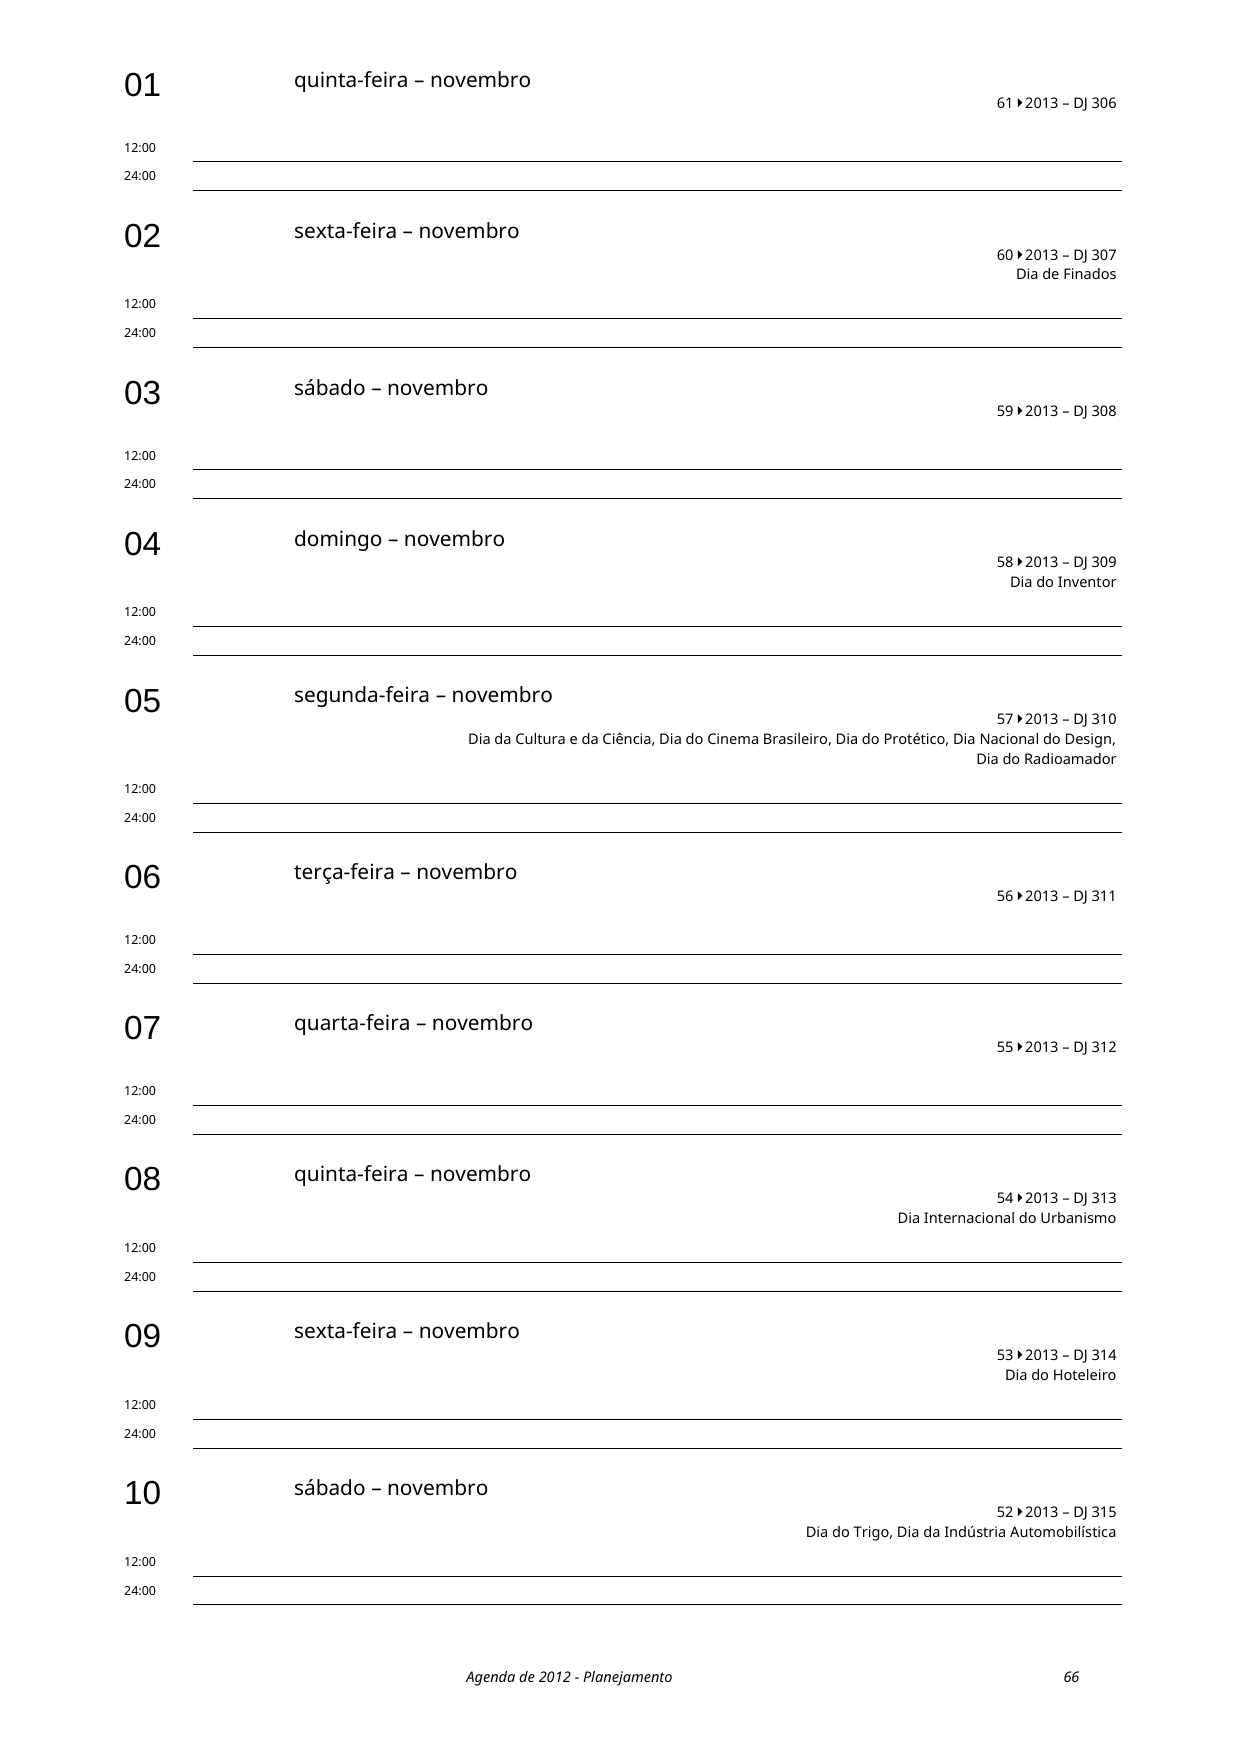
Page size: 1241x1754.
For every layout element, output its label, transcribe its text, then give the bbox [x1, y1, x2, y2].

table_cell [193, 955, 1122, 983]
table_header 03 [118, 367, 288, 441]
table_header 10 [118, 1468, 288, 1547]
table_cell [193, 1420, 1122, 1448]
table_header 02 [118, 210, 288, 290]
table_header [193, 441, 1122, 469]
table_header Quarta-feira – Novembro 552013 – DJ 312 [288, 1003, 1122, 1077]
table_header [193, 1547, 1122, 1576]
table_header 12:00 [118, 775, 193, 803]
table_header 12:00 [118, 1547, 193, 1576]
table_cell 24:00 [118, 954, 193, 983]
table_header [193, 775, 1122, 803]
table_header 05 [118, 675, 288, 774]
table_header 12:00 [118, 290, 193, 318]
table_header [193, 1234, 1122, 1262]
table_cell [193, 804, 1122, 832]
table_cell 24:00 [118, 803, 193, 832]
table_cell 24:00 [118, 1262, 193, 1291]
table_header Sábado – Novembro 522013 – DJ 315 Dia do Trigo, Dia da Indústria Automobilística [288, 1468, 1122, 1547]
table_header Sábado – Novembro 592013 – DJ 308 [288, 367, 1122, 441]
table_cell 24:00 [118, 319, 193, 347]
table_header 12:00 [118, 441, 193, 469]
table_header [193, 1077, 1122, 1105]
table_header 12:00 [118, 926, 193, 954]
table_cell [193, 470, 1122, 498]
table_cell 24:00 [118, 1105, 193, 1134]
table_header 06 [118, 852, 288, 926]
table_header 01 [118, 59, 288, 133]
table_header 12:00 [118, 598, 193, 626]
table_header [193, 133, 1122, 161]
table_header Quinta-feira – Novembro 542013 – DJ 313 Dia Internacional do Urbanismo [288, 1154, 1122, 1233]
table_header [193, 926, 1122, 954]
table_cell [193, 162, 1122, 190]
table_cell [193, 1106, 1122, 1134]
table_cell 24:00 [118, 162, 193, 190]
table_header [193, 1390, 1122, 1419]
table_header [193, 290, 1122, 318]
table_header 12:00 [118, 1077, 193, 1105]
table_header Quinta-feira – Novembro 612013 – DJ 306 [288, 59, 1122, 133]
table_header 07 [118, 1003, 288, 1077]
table_header 12:00 [118, 133, 193, 162]
table_header Sexta-feira – Novembro 602013 – DJ 307 Dia de Finados [288, 210, 1122, 290]
table_header Domingo – Novembro 582013 – DJ 309 Dia do Inventor [288, 518, 1122, 598]
table_header Terça-feira – Novembro 562013 – DJ 311 [288, 852, 1122, 926]
table_header 08 [118, 1154, 288, 1233]
table_cell 24:00 [118, 470, 193, 498]
table_header 04 [118, 518, 288, 598]
table_cell [193, 1577, 1122, 1604]
table_header 12:00 [118, 1234, 193, 1262]
table_header Segunda-feira – Novembro 572013 – DJ 310 Dia da Cultura e da Ciência, Dia do Cinema Brasileiro, Dia do Protético, Dia Nacional do Design, Dia do Radioamador [288, 675, 1122, 774]
table_cell 24:00 [118, 1419, 193, 1448]
table_cell [193, 1263, 1122, 1291]
table_header 12:00 [118, 1390, 193, 1419]
table_header Sexta-feira – Novembro 532013 – DJ 314 Dia do Hoteleiro [288, 1311, 1122, 1390]
table_cell 24:00 [118, 1576, 193, 1604]
table_cell 24:00 [118, 626, 193, 655]
table_header [193, 598, 1122, 626]
table_cell [193, 319, 1122, 347]
table_cell [193, 627, 1122, 655]
table_header 09 [118, 1311, 288, 1390]
